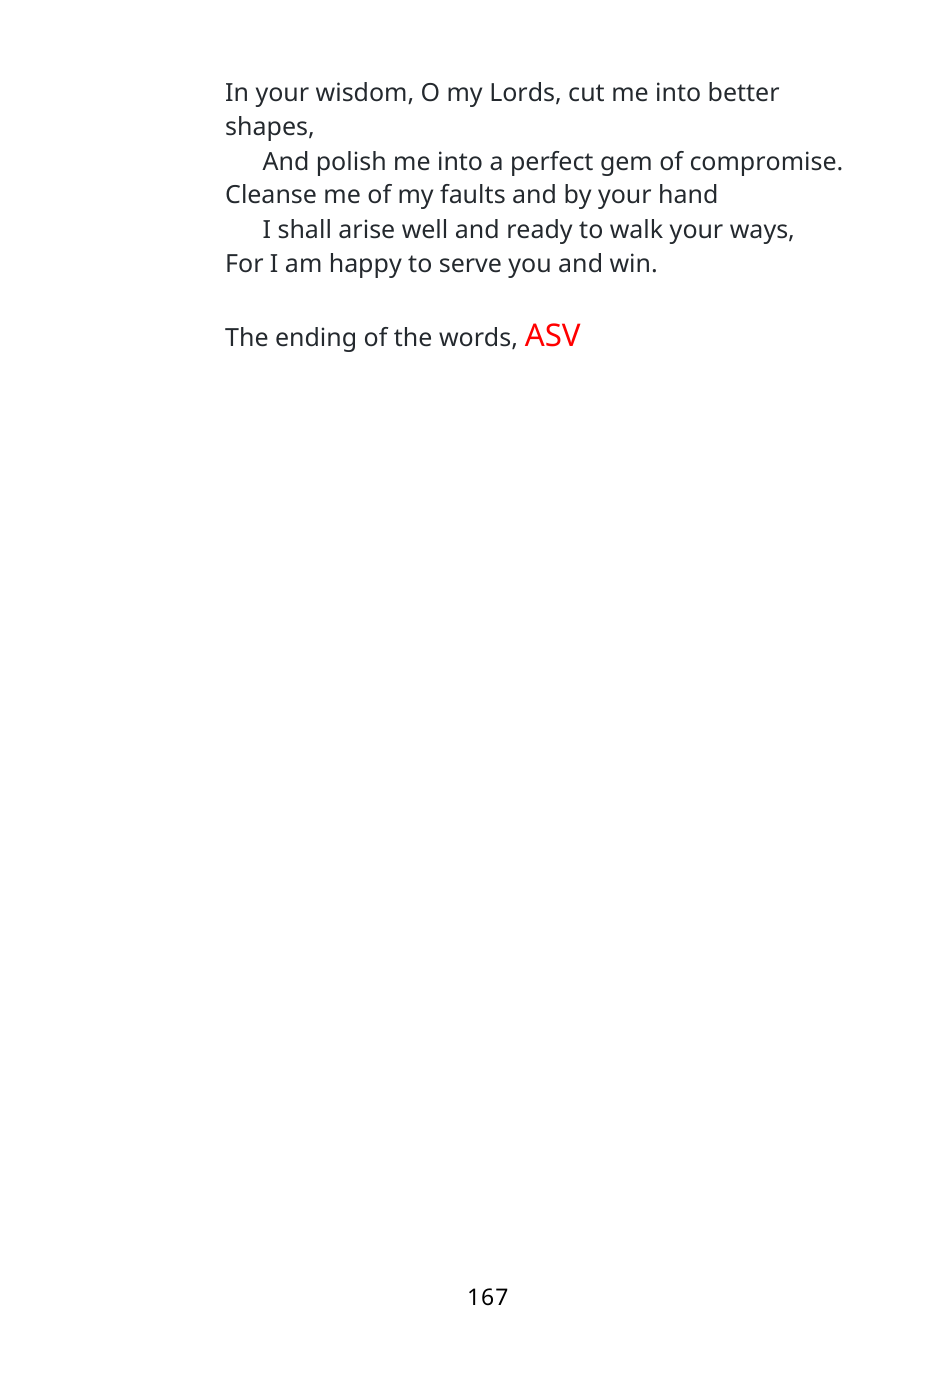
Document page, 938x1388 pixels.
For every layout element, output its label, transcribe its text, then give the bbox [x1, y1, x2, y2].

text The ending of the words, ASV [225, 313, 862, 356]
text In your wisdom, O my Lords, cut me into better shapes, [225, 75, 862, 143]
text And polish me into a perfect gem of compromise. [262, 143, 862, 177]
text Cleanse me of my faults and by your hand [225, 177, 862, 211]
text For I am happy to serve you and win. [225, 245, 862, 279]
text I shall arise well and ready to walk your ways, [262, 211, 862, 245]
